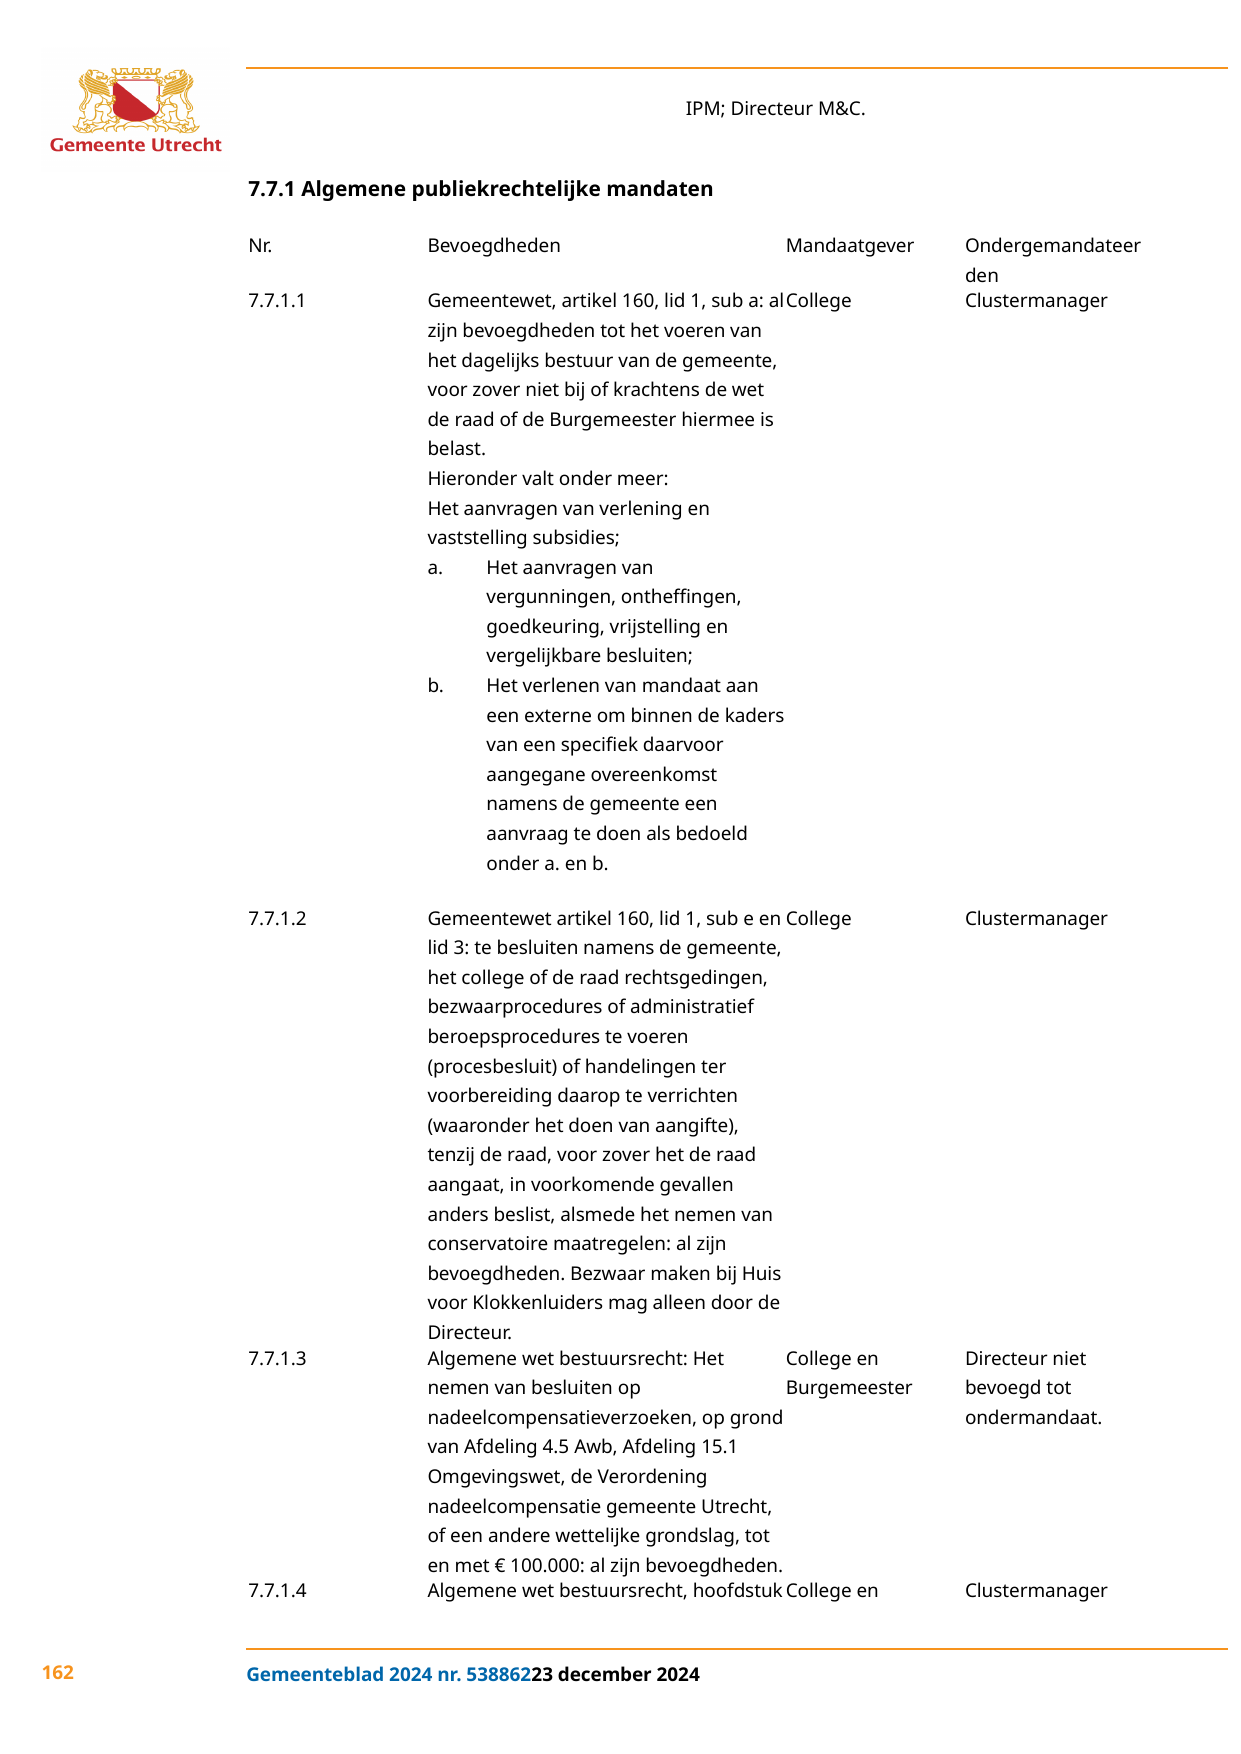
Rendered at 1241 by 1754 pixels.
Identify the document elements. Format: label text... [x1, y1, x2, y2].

table_header Mandaatgever [786, 232, 965, 288]
table_cell 7.7.1.4 [248, 1578, 427, 1603]
picture [41, 47, 231, 172]
table_cell Clustermanager [965, 288, 1152, 905]
table_cell Clustermanager [965, 1578, 1152, 1603]
table_cell [248, 95, 686, 121]
table_cell College en [786, 1578, 965, 1603]
table_cell IPM; Directeur M&C. [686, 95, 1152, 121]
table_header Nr. [248, 232, 427, 288]
table_cell 7.7.1.1 [248, 288, 427, 905]
table_cell College [786, 288, 965, 905]
table_cell College [786, 905, 965, 1345]
table_cell Directeur niet bevoegd tot ondermandaat. [965, 1345, 1152, 1578]
table_cell 7.7.1.3 [248, 1345, 427, 1578]
table_cell Gemeentewet, artikel 160, lid 1, sub a: al zijn bevoegdheden tot het voeren van het dagelijks bestuur van de gemeente, voor zover niet bij of krachtens de wet de raad of de Burgemeester hiermee is belast. Hieronder valt onder meer: Het aanvragen van verlening en vaststelling subsidies; Het aanvragen van vergunningen, ontheffingen, goedkeuring, vrijstelling en vergelijkbare besluiten; Het verlenen van mandaat aan een externe om binnen de kaders van een specifiek daarvoor aangegane overeenkomst namens de gemeente een aanvraag te doen als bedoeld onder a. en b. [427, 288, 786, 905]
table_cell Algemene wet bestuursrecht, hoofdstuk [427, 1578, 786, 1603]
table_header Ondergemandateerden [965, 232, 1152, 288]
table_cell Gemeentewet artikel 160, lid 1, sub e en lid 3: te besluiten namens de gemeente, het college of de raad rechtsgedingen, bezwaarprocedures of administratief beroepsprocedures te voeren (procesbesluit) of handelingen ter voorbereiding daarop te verrichten (waaronder het doen van aangifte), tenzij de raad, voor zover het de raad aangaat, in voorkomende gevallen anders beslist, alsmede het nemen van conservatoire maatregelen: al zijn bevoegdheden. Bezwaar maken bij Huis voor Klokkenluiders mag alleen door de Directeur. [427, 905, 786, 1345]
table_cell 7.7.1.2 [248, 905, 427, 1345]
table_cell Clustermanager [965, 905, 1152, 1345]
text 7.7.1 Algemene publiekrechtelijke mandaten [248, 174, 1152, 203]
table_header Bevoegdheden [427, 232, 786, 288]
table_cell Algemene wet bestuursrecht: Het nemen van besluiten op nadeelcompensatieverzoeken, op grond van Afdeling 4.5 Awb, Afdeling 15.1 Omgevingswet, de Verordening nadeelcompensatie gemeente Utrecht, of een andere wettelijke grondslag, tot en met € 100.000: al zijn bevoegdheden. [427, 1345, 786, 1578]
table_cell College en Burgemeester [786, 1345, 965, 1578]
